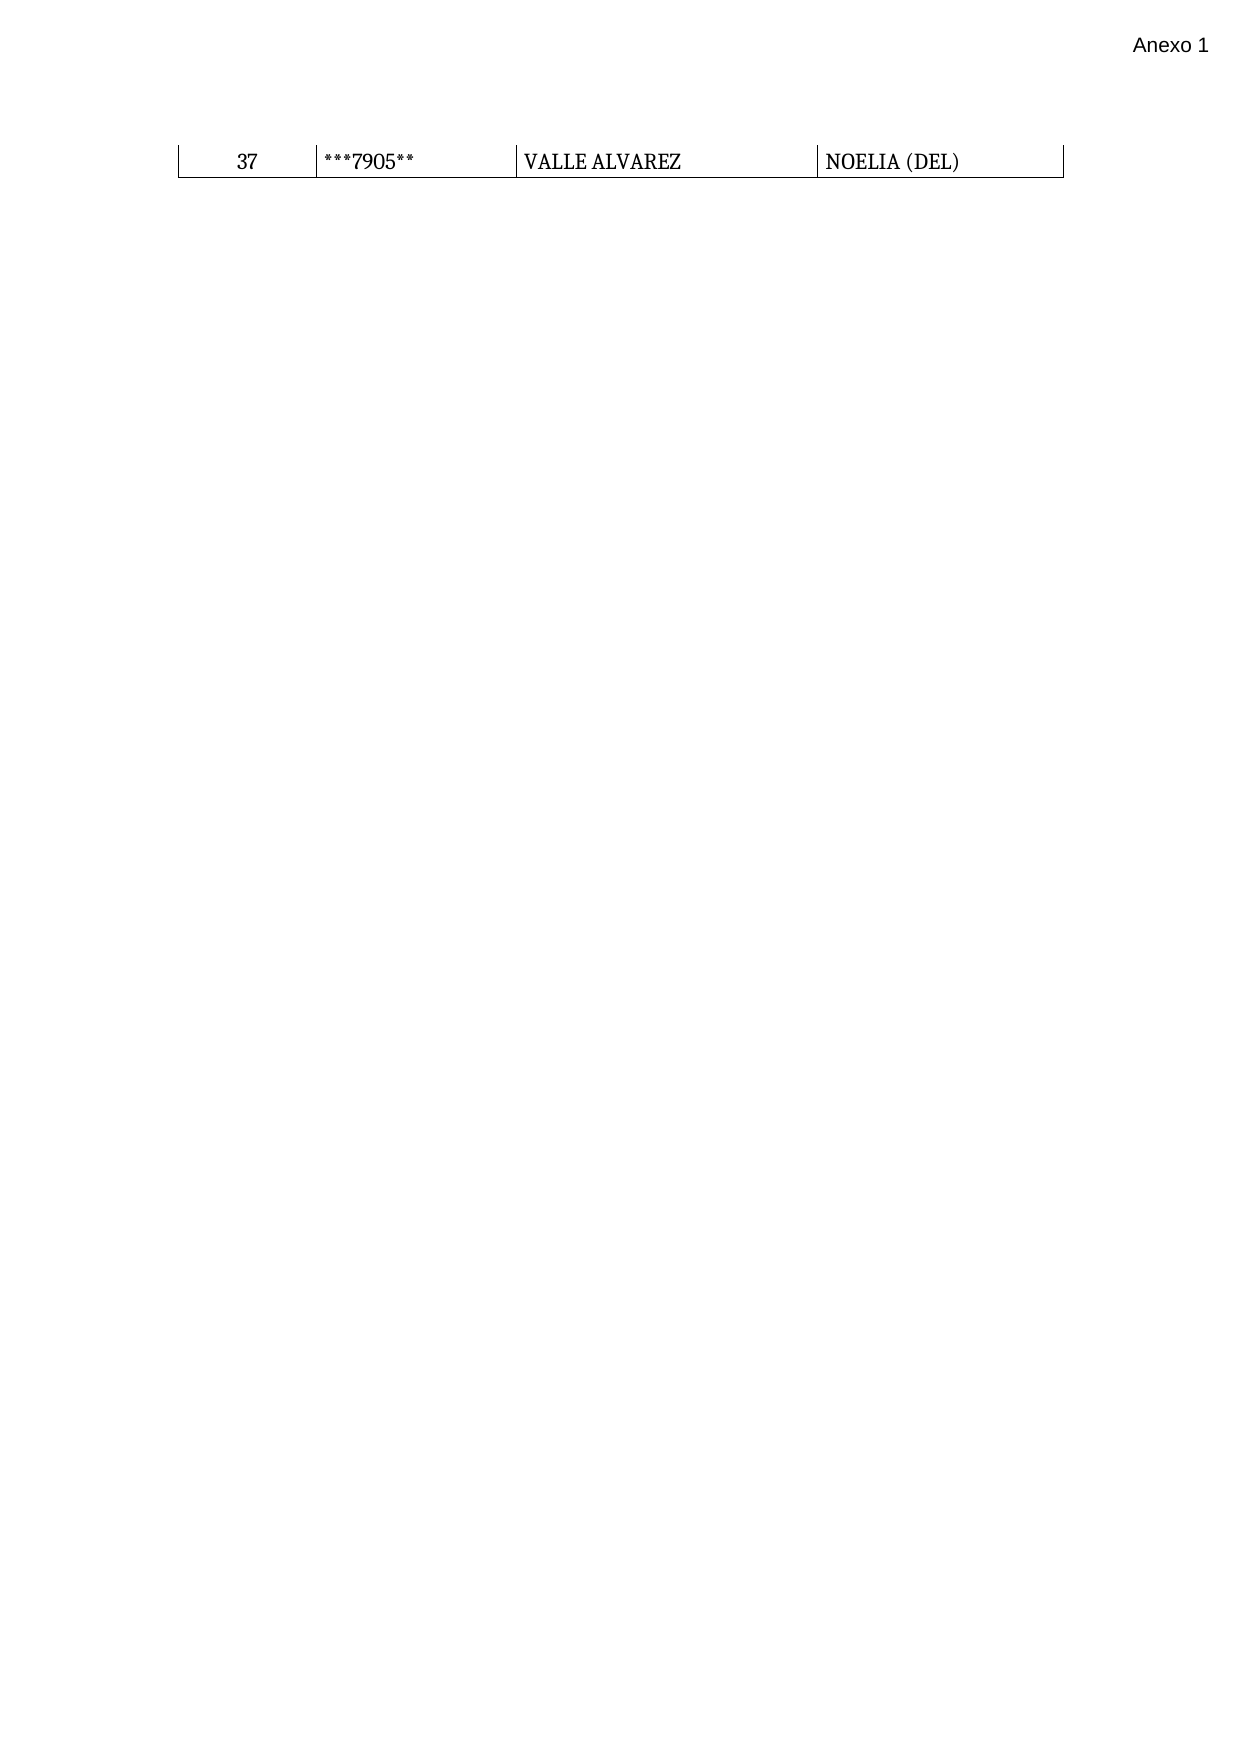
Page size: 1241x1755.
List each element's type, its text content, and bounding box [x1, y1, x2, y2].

table_header VALLE ALVAREZ [517, 145, 817, 177]
table_header NOELIA (DEL) [818, 145, 1063, 177]
table_header 37 [179, 145, 316, 177]
table_header ***7905** [317, 145, 516, 177]
